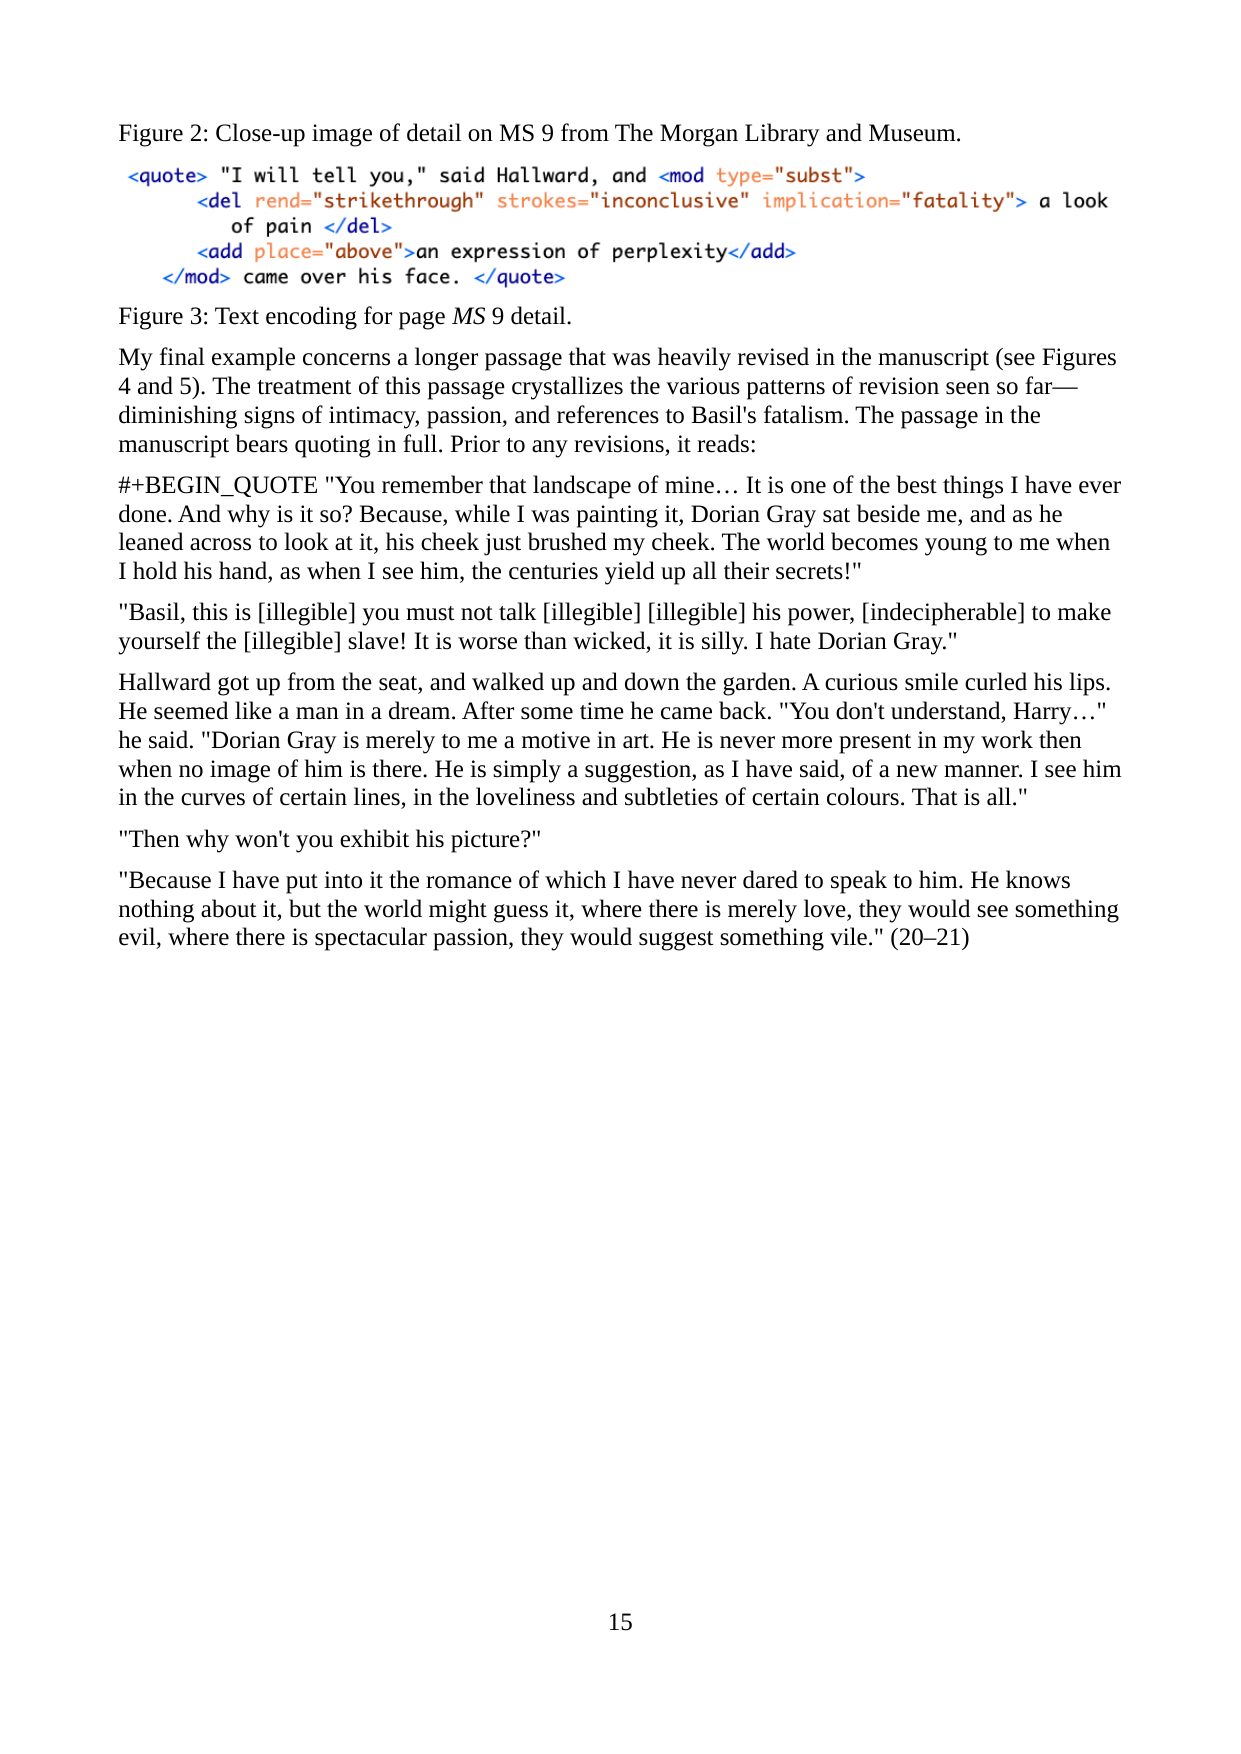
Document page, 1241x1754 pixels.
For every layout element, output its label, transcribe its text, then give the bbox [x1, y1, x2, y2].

text "Because I have put into it the romance of which I have never dared to speak to him. He knows nothing about it, but the world might guess it, where there is merely love, they would see something evil, where there is spectacular passion, they would suggest something vile." (20–21) [118, 865, 1122, 951]
text #+BEGIN_QUOTE "You remember that landscape of mine… It is one of the best things I have ever done. And why is it so? Because, while I was painting it, Dorian Gray sat beside me, and as he leaned across to look at it, his cheek just brushed my cheek. The world becomes young to me when I hold his hand, as when I see him, the centuries yield up all their secrets!" [118, 470, 1122, 585]
text My final example concerns a longer passage that was heavily revised in the manuscript (see Figures 4 and 5). The treatment of this passage crystallizes the various patterns of revision seen so far—diminishing signs of intimacy, passion, and references to Basil's fatalism. The passage in the manuscript bears quoting in full. Prior to any revisions, it reads: [118, 342, 1122, 457]
text Figure 3: Text encoding for page MS 9 detail. [118, 296, 1122, 330]
text "Then why won't you exhibit his picture?" [118, 824, 1122, 852]
text Hallward got up from the seat, and walked up and down the garden. A curious smile curled his lips. He seemed like a man in a dream. After some time he came back. "You don't understand, Harry…" he said. "Dorian Gray is merely to me a motive in art. He is never more present in my work then when no image of him is there. He is simply a suggestion, as I have said, of a new manner. I see him in the curves of certain lines, in the loveliness and subtleties of certain colours. That is all." [118, 667, 1122, 811]
text Figure 2: Close-up image of detail on MS 9 from The Morgan Library and Museum. [118, 118, 1122, 147]
text "Basil, this is [illegible] you must not talk [illegible] [illegible] his power, [indecipherable] to make yourself the [illegible] slave! It is worse than wicked, it is silly. I hate Dorian Gray." [118, 597, 1122, 655]
